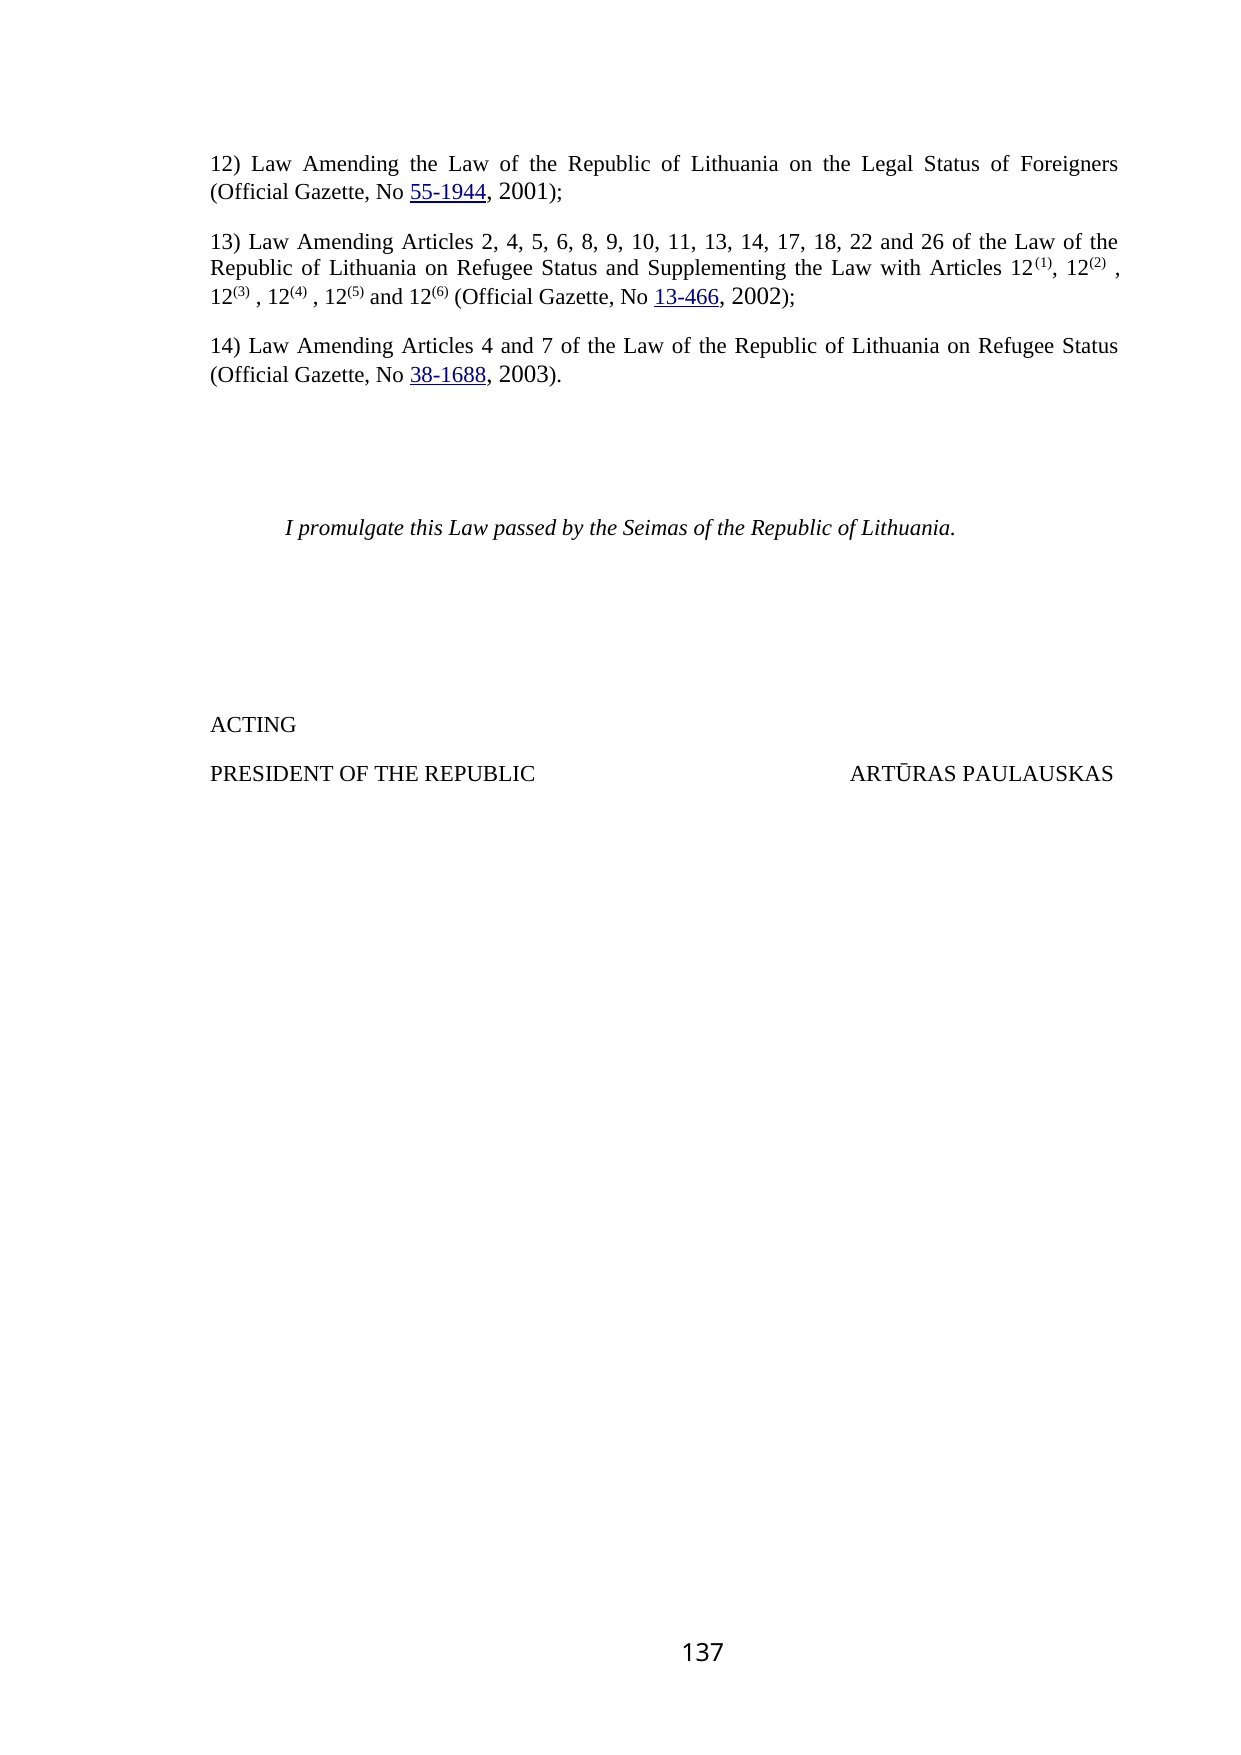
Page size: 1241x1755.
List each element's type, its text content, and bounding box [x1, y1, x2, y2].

text I promulgate this Law passed by the Seimas of the Republic of Lithuania. [210, 514, 1120, 540]
text ACTING [210, 711, 1120, 737]
text 12) Law Amending the Law of the Republic of Lithuania on the Legal Status of Foreigners (Official Gazette, No 55-1944, 2001); [210, 150, 1120, 205]
text 13) Law Amending Articles 2, 4, 5, 6, 8, 9, 10, 11, 13, 14, 17, 18, 22 and 26 of the Law of the Republic of Lithuania on Refugee Status and Supplementing the Law with Articles 12(1), 12(2) , 12(3) , 12(4) , 12(5) and 12(6) (Official Gazette, No 13-466, 2002); [210, 228, 1120, 309]
text PRESIDENT OF THE REPUBLIC ARTŪRAS PAULAUSKAS [210, 760, 1120, 786]
text 14) Law Amending Articles 4 and 7 of the Law of the Republic of Lithuania on Refugee Status (Official Gazette, No 38-1688, 2003). [210, 332, 1120, 387]
